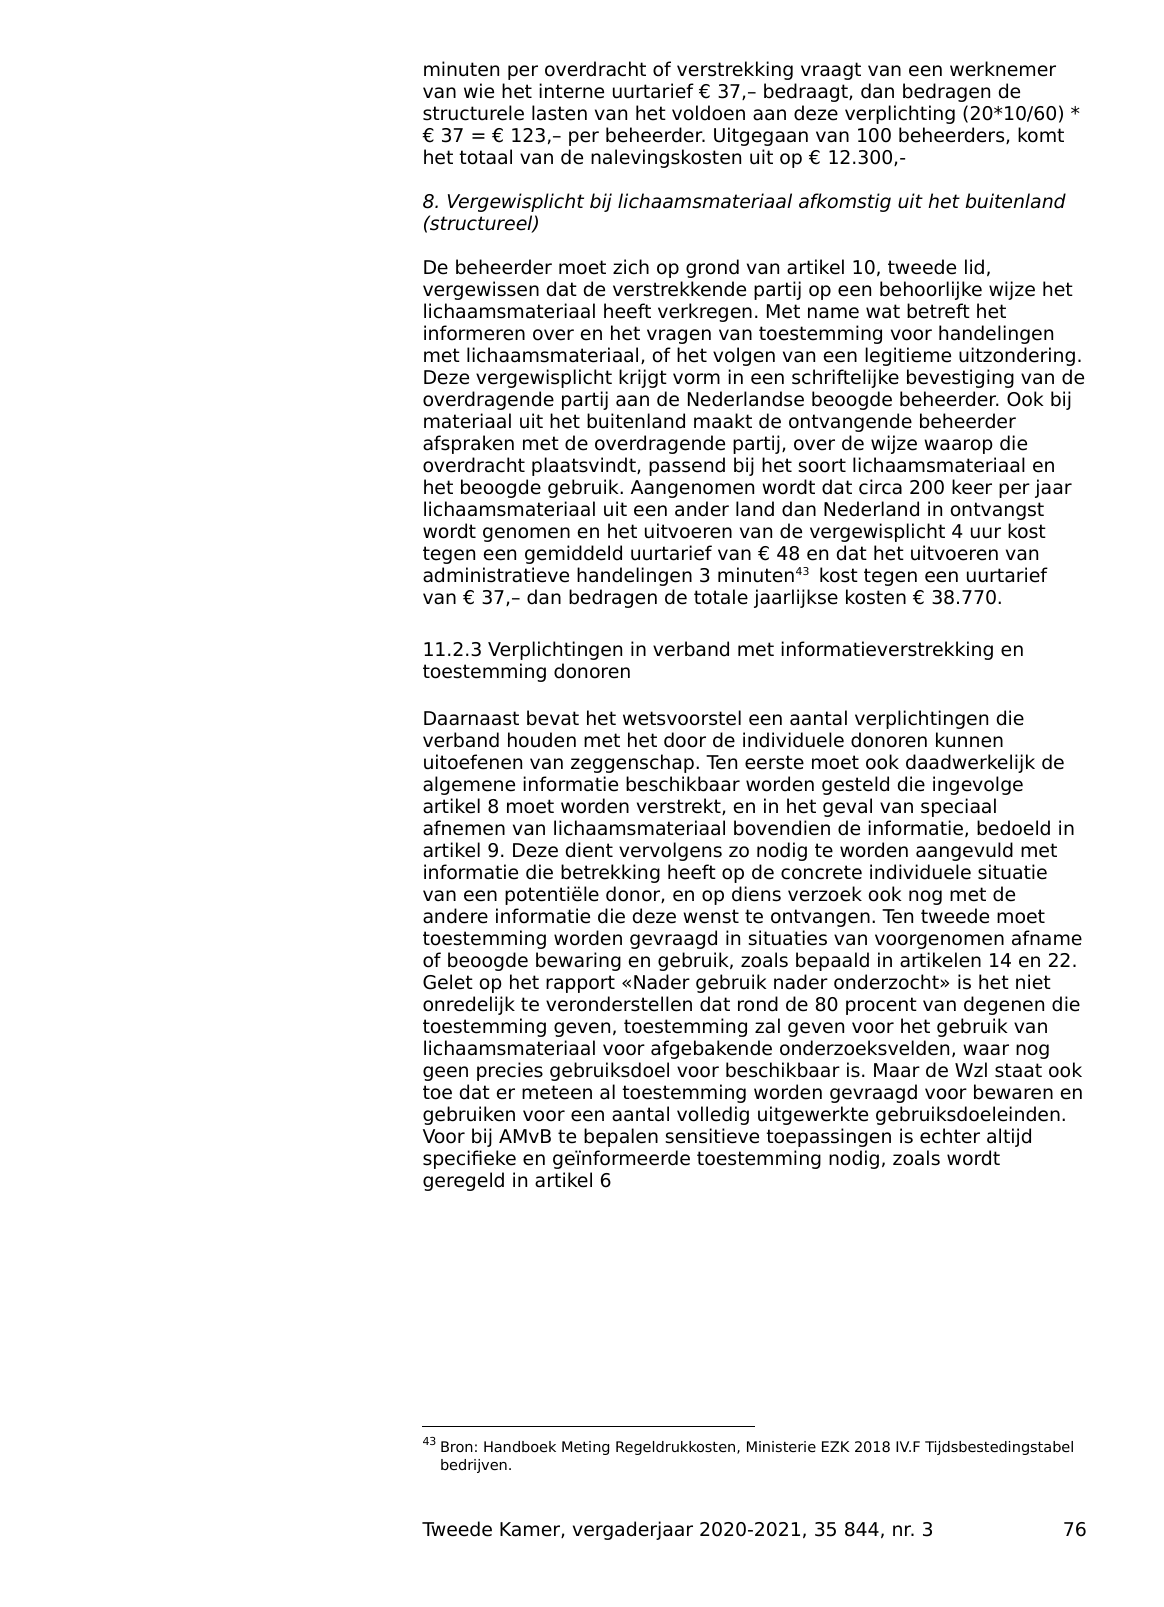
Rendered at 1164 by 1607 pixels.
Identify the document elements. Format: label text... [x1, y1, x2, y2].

text Bron: Handboek Meting Regeldrukkosten, Ministerie EZK 2018 IV.F Tijdsbestedingstabel bedrijven. [422, 1435, 1087, 1474]
text minuten per overdracht of verstrekking vraagt van een werknemer van wie het interne uurtarief € 37,– bedraagt, dan bedragen de structurele lasten van het voldoen aan deze verplichting (20*10/60) * € 37 = € 123,– per beheerder. Uitgegaan van 100 beheerders, komt het totaal van de nalevingskosten uit op € 12.300,- [422, 59, 1087, 169]
subtitle 8. Vergewisplicht bij lichaamsmateriaal afkomstig uit het buitenland (structureel) [422, 191, 1087, 235]
subtitle 11.2.3 Verplichtingen in verband met informatieverstrekking en toestemming donoren [422, 639, 1087, 683]
text Daarnaast bevat het wetsvoorstel een aantal verplichtingen die verband houden met het door de individuele donoren kunnen uitoefenen van zeggenschap. Ten eerste moet ook daadwerkelijk de algemene informatie beschikbaar worden gesteld die ingevolge artikel 8 moet worden verstrekt, en in het geval van speciaal afnemen van lichaamsmateriaal bovendien de informatie, bedoeld in artikel 9. Deze dient vervolgens zo nodig te worden aangevuld met informatie die betrekking heeft op de concrete individuele situatie van een potentiële donor, en op diens verzoek ook nog met de andere informatie die deze wenst te ontvangen. Ten tweede moet toestemming worden gevraagd in situaties van voorgenomen afname of beoogde bewaring en gebruik, zoals bepaald in artikelen 14 en 22. Gelet op het rapport «Nader gebruik nader onderzocht» is het niet onredelijk te veronderstellen dat rond de 80 procent van degenen die toestemming geven, toestemming zal geven voor het gebruik van lichaamsmateriaal voor afgebakende onderzoeksvelden, waar nog geen precies gebruiksdoel voor beschikbaar is. Maar de Wzl staat ook toe dat er meteen al toestemming worden gevraagd voor bewaren en gebruiken voor een aantal volledig uitgewerkte gebruiksdoeleinden. Voor bij AMvB te bepalen sensitieve toepassingen is echter altijd specifieke en geïnformeerde toestemming nodig, zoals wordt geregeld in artikel 6 [422, 708, 1087, 1191]
text De beheerder moet zich op grond van artikel 10, tweede lid, vergewissen dat de verstrekkende partij op een behoorlijke wijze het lichaamsmateriaal heeft verkregen. Met name wat betreft het informeren over en het vragen van toestemming voor handelingen met lichaamsmateriaal, of het volgen van een legitieme uitzondering. Deze vergewisplicht krijgt vorm in een schriftelijke bevestiging van de overdragende partij aan de Nederlandse beoogde beheerder. Ook bij materiaal uit het buitenland maakt de ontvangende beheerder afspraken met de overdragende partij, over de wijze waarop die overdracht plaatsvindt, passend bij het soort lichaamsmateriaal en het beoogde gebruik. Aangenomen wordt dat circa 200 keer per jaar lichaamsmateriaal uit een ander land dan Nederland in ontvangst wordt genomen en het uitvoeren van de vergewisplicht 4 uur kost tegen een gemiddeld uurtarief van € 48 en dat het uitvoeren van administratieve handelingen 3 minuten kost tegen een uurtarief van € 37,– dan bedragen de totale jaarlijkse kosten € 38.770. [422, 257, 1087, 609]
